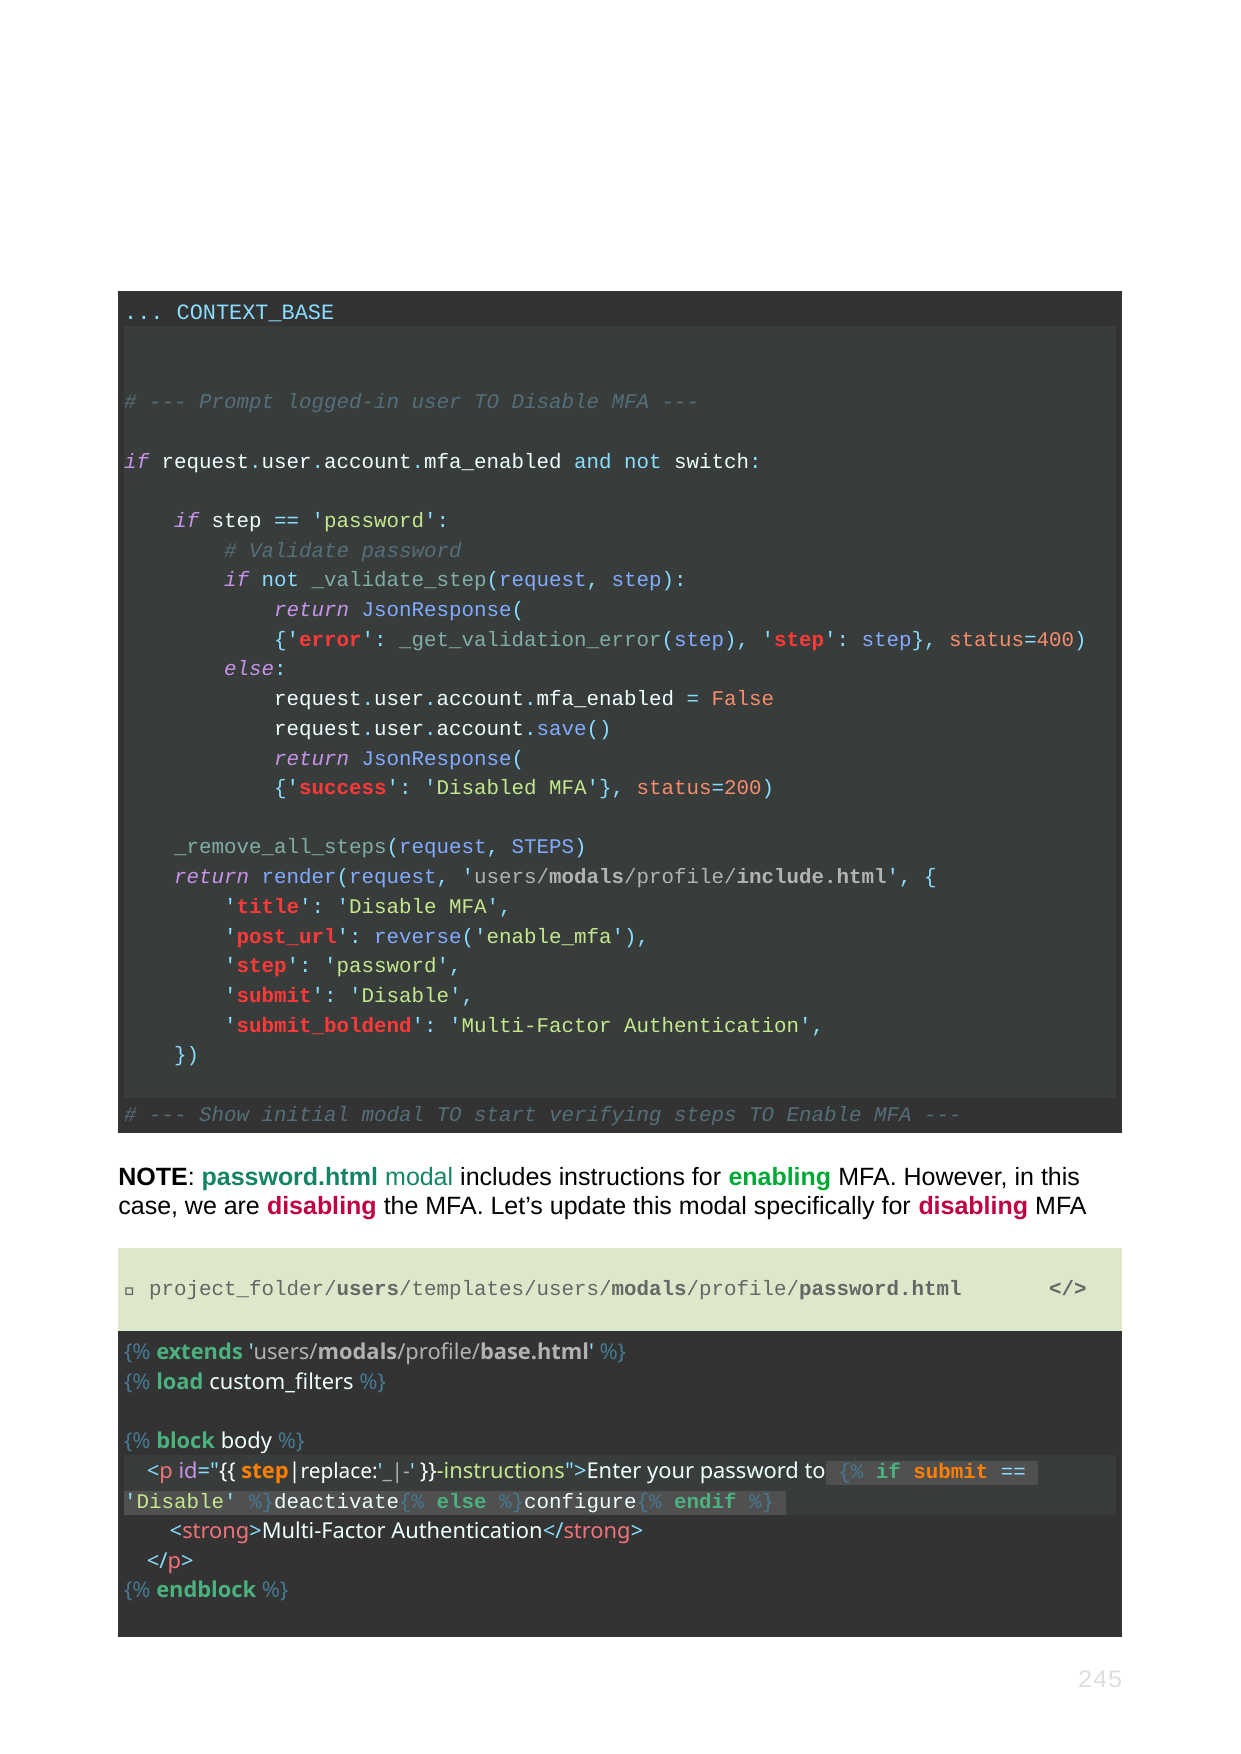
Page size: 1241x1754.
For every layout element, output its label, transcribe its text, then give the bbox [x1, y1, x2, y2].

table_header ... CONTEXT_BASE # --- Prompt logged-in user TO Disable MFA --- if request.user.account.mfa_enabled and not switch: if step == 'password': # Validate password if not _validate_step(request, step): return JsonResponse( {'error': _get_validation_error(step), 'step': step}, status=400) else: request.user.account.mfa_enabled = False request.user.account.save() return JsonResponse( {'success': 'Disabled MFA'}, status=200) _remove_all_steps(request, STEPS) return render(request, 'users/modals/profile/include.html', { 'title': 'Disable MFA', 'post_url': reverse('enable_mfa'), 'step': 'password', 'submit': 'Disable', 'submit_boldend': 'Multi-Factor Authentication', }) # --- Show initial modal TO start verifying steps TO Enable MFA --- [118, 291, 1122, 1133]
table_header 📝 project_folder/users/templates/users/modals/profile/password.html </> [118, 1248, 1122, 1331]
text NOTE: password.html modal includes instructions for enabling MFA. However, in this case, we are disabling the MFA. Let’s update this modal specifically for disabling MFA [118, 1133, 1122, 1219]
table_cell {% extends 'users/modals/profile/base.html' %} {% load custom_filters %} {% block body %} <p id="{{ step|replace:'_|-' }}-instructions">Enter your password to {% if submit == 'Disable' %}deactivate{% else %}configure{% endif %} <strong>Multi-Factor Authentication</strong> </p> {% endblock %} [118, 1331, 1122, 1637]
